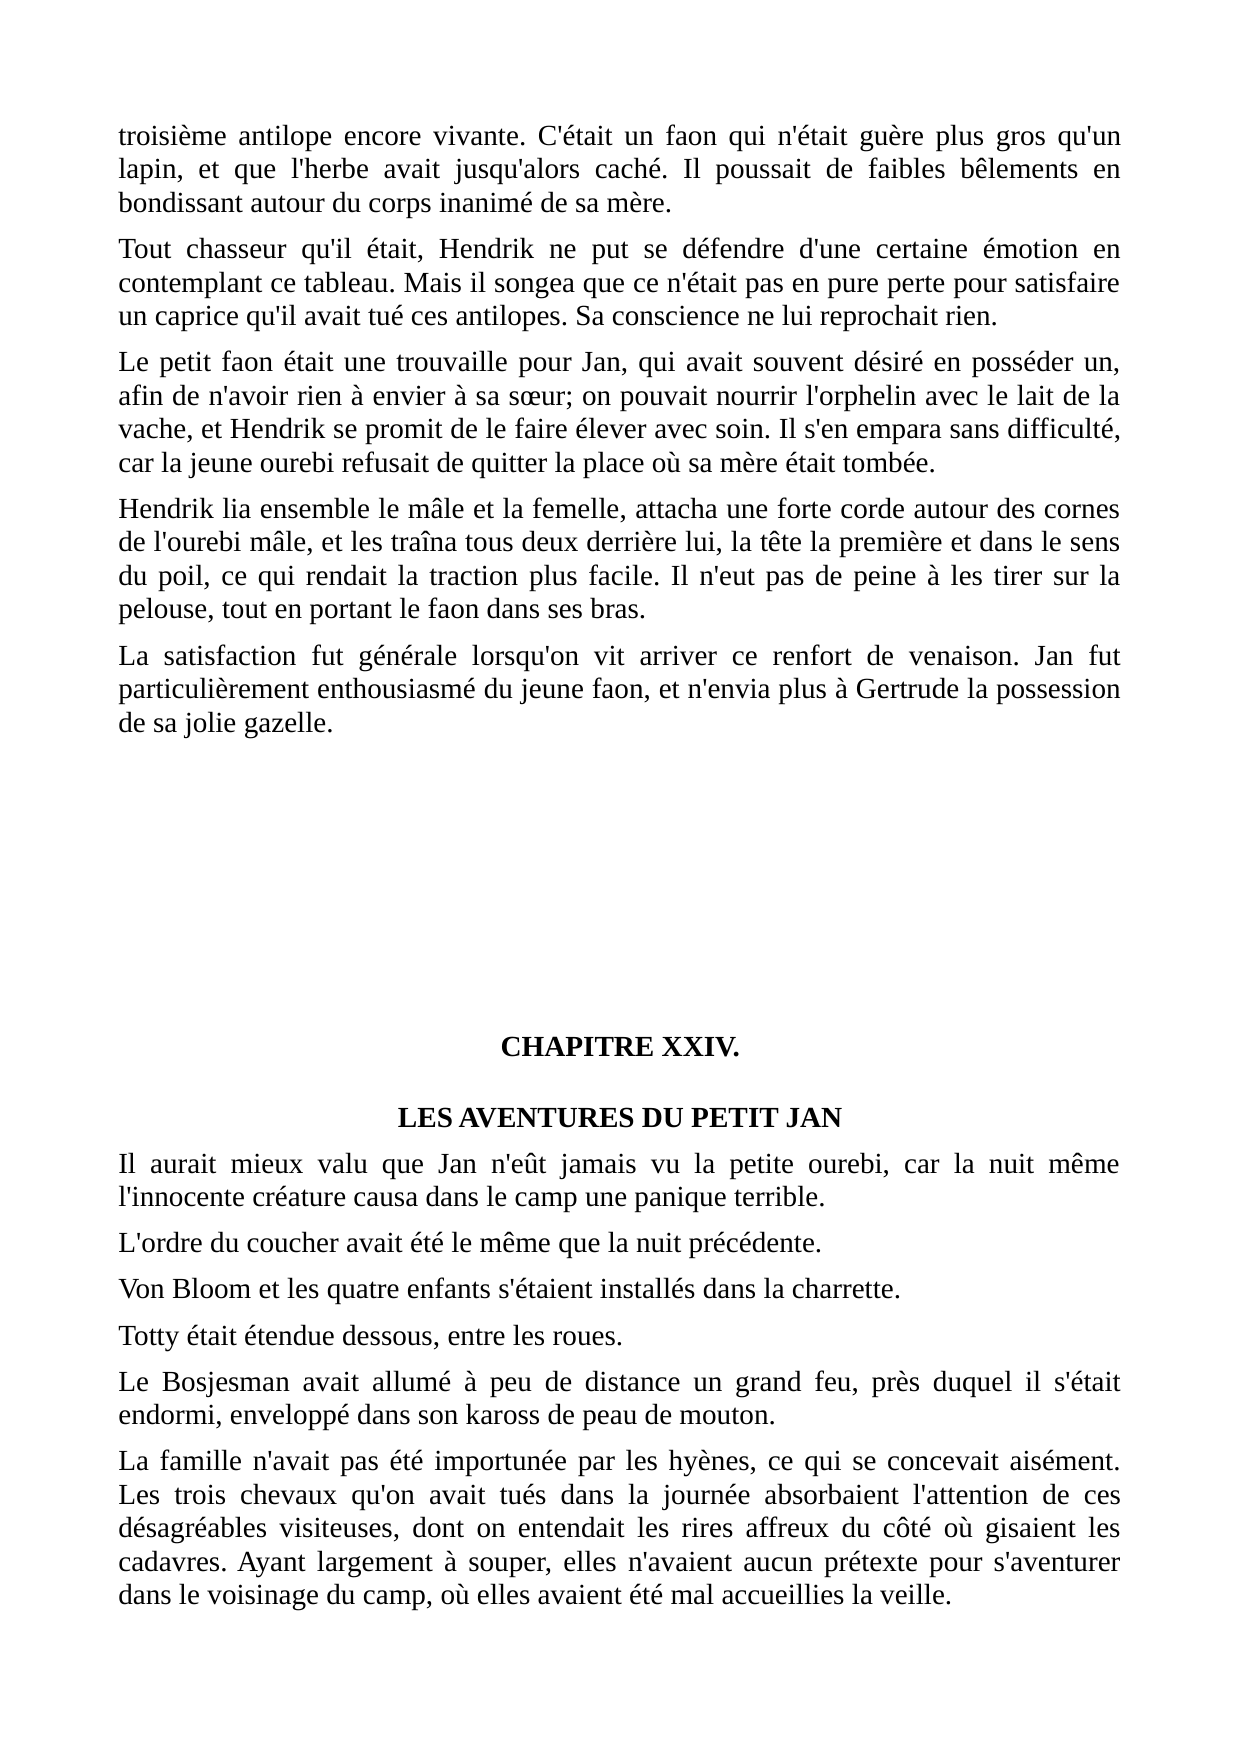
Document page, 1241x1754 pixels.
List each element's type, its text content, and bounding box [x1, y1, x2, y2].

text La satisfaction fut générale lorsqu'on vit arriver ce renfort de venaison. Jan fut particulièrement enthousiasmé du jeune faon, et n'envia plus à Gertrude la possession de sa jolie gazelle. [118, 638, 1122, 738]
text Hendrik lia ensemble le mâle et la femelle, attacha une forte corde autour des cornes de l'ourebi mâle, et les traîna tous deux derrière lui, la tête la première et dans le sens du poil, ce qui rendait la traction plus facile. Il n'eut pas de peine à les tirer sur la pelouse, tout en portant le faon dans ses bras. [118, 491, 1122, 625]
text Tout chasseur qu'il était, Hendrik ne put se défendre d'une certaine émotion en contemplant ce tableau. Mais il songea que ce n'était pas en pure perte pour satisfaire un caprice qu'il avait tué ces antilopes. Sa conscience ne lui reprochait rien. [118, 231, 1122, 332]
text Von Bloom et les quatre enfants s'étaient installés dans la charrette. [118, 1272, 1122, 1305]
text Le Bosjesman avait allumé à peu de distance un grand feu, près duquel il s'était endormi, enveloppé dans son kaross de peau de mouton. [118, 1364, 1122, 1431]
text Le petit faon était une trouvaille pour Jan, qui avait souvent désiré en posséder un, afin de n'avoir rien à envier à sa sœur; on pouvait nourrir l'orphelin avec le lait de la vache, et Hendrik se promit de le faire élever avec soin. Il s'en empara sans difficulté, car la jeune ourebi refusait de quitter la place où sa mère était tombée. [118, 344, 1122, 478]
text L'ordre du coucher avait été le même que la nuit précédente. [118, 1226, 1122, 1259]
text troisième antilope encore vivante. C'était un faon qui n'était guère plus gros qu'un lapin, et que l'herbe avait jusqu'alors caché. Il poussait de faibles bêlements en bondissant autour du corps inanimé de sa mère. [118, 118, 1122, 219]
subtitle CHAPITRE XXIV. [118, 1029, 1122, 1062]
text La famille n'avait pas été importunée par les hyènes, ce qui se concevait aisément. Les trois chevaux qu'on avait tués dans la journée absorbaient l'attention de ces désagréables visiteuses, dont on entendait les rires affreux du côté où gisaient les cadavres. Ayant largement à souper, elles n'avaient aucun prétexte pour s'aventurer dans le voisinage du camp, où elles avaient été mal accueillies la veille. [118, 1443, 1122, 1611]
text Il aurait mieux valu que Jan n'eût jamais vu la petite ourebi, car la nuit même l'innocente créature causa dans le camp une panique terrible. [118, 1146, 1122, 1213]
text Totty était étendue dessous, entre les roues. [118, 1318, 1122, 1351]
subtitle LES AVENTURES DU PETIT JAN [118, 1100, 1122, 1133]
